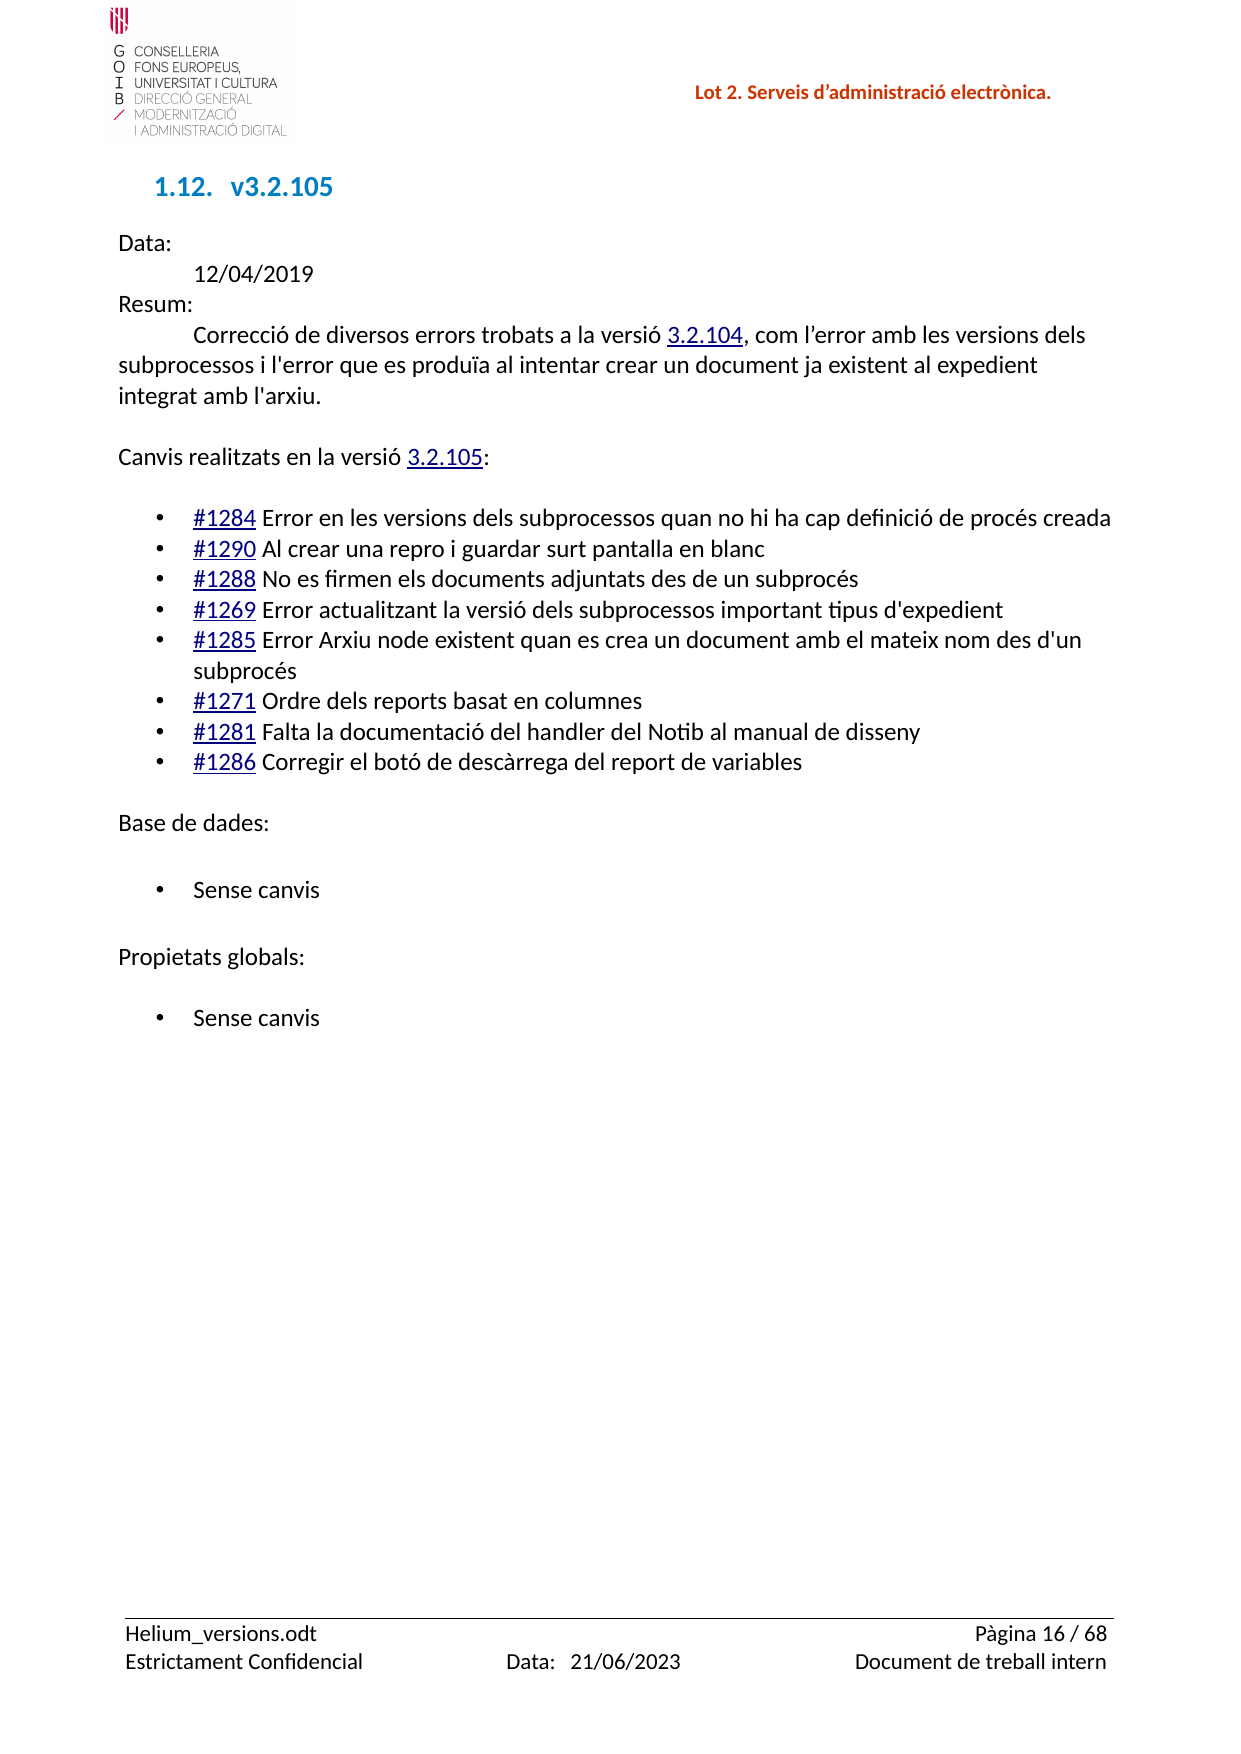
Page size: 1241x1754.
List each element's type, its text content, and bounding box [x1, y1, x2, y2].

text Propietats globals: [118, 941, 1122, 972]
list #1281 Falta la documentació del handler del Notib al manual de disseny [156, 716, 1122, 746]
text 12/04/2019 [118, 258, 1122, 289]
list #1269 Error actualitzant la versió dels subprocessos important tipus d'expedient [156, 594, 1122, 624]
text Resum: [118, 289, 1122, 319]
list #1271 Ordre dels reports basat en columnes [156, 685, 1122, 716]
list #1284 Error en les versions dels subprocessos quan no hi ha cap definició de procés creada [156, 502, 1122, 533]
list #1290 Al crear una repro i guardar surt pantalla en blanc [156, 533, 1122, 563]
picture [100, 0, 297, 144]
subtitle v3.2.105 [153, 168, 1122, 204]
list #1286 Corregir el botó de descàrrega del report de variables [156, 746, 1122, 777]
list #1285 Error Arxiu node existent quan es crea un document amb el mateix nom des d'un subprocés [156, 624, 1122, 685]
list Sense canvis [156, 874, 1122, 905]
list #1288 No es firmen els documents adjuntats des de un subprocés [156, 563, 1122, 594]
text Canvis realitzats en la versió 3.2.105: [118, 441, 1122, 472]
text Base de dades: [118, 807, 1122, 838]
text Correcció de diversos errors trobats a la versió 3.2.104, com l’error amb les versions dels subprocessos i l'error que es produïa al intentar crear un document ja existent al expedient integrat amb l'arxiu. [118, 319, 1122, 411]
list Sense canvis [156, 1002, 1122, 1033]
text Data: [118, 228, 1122, 258]
